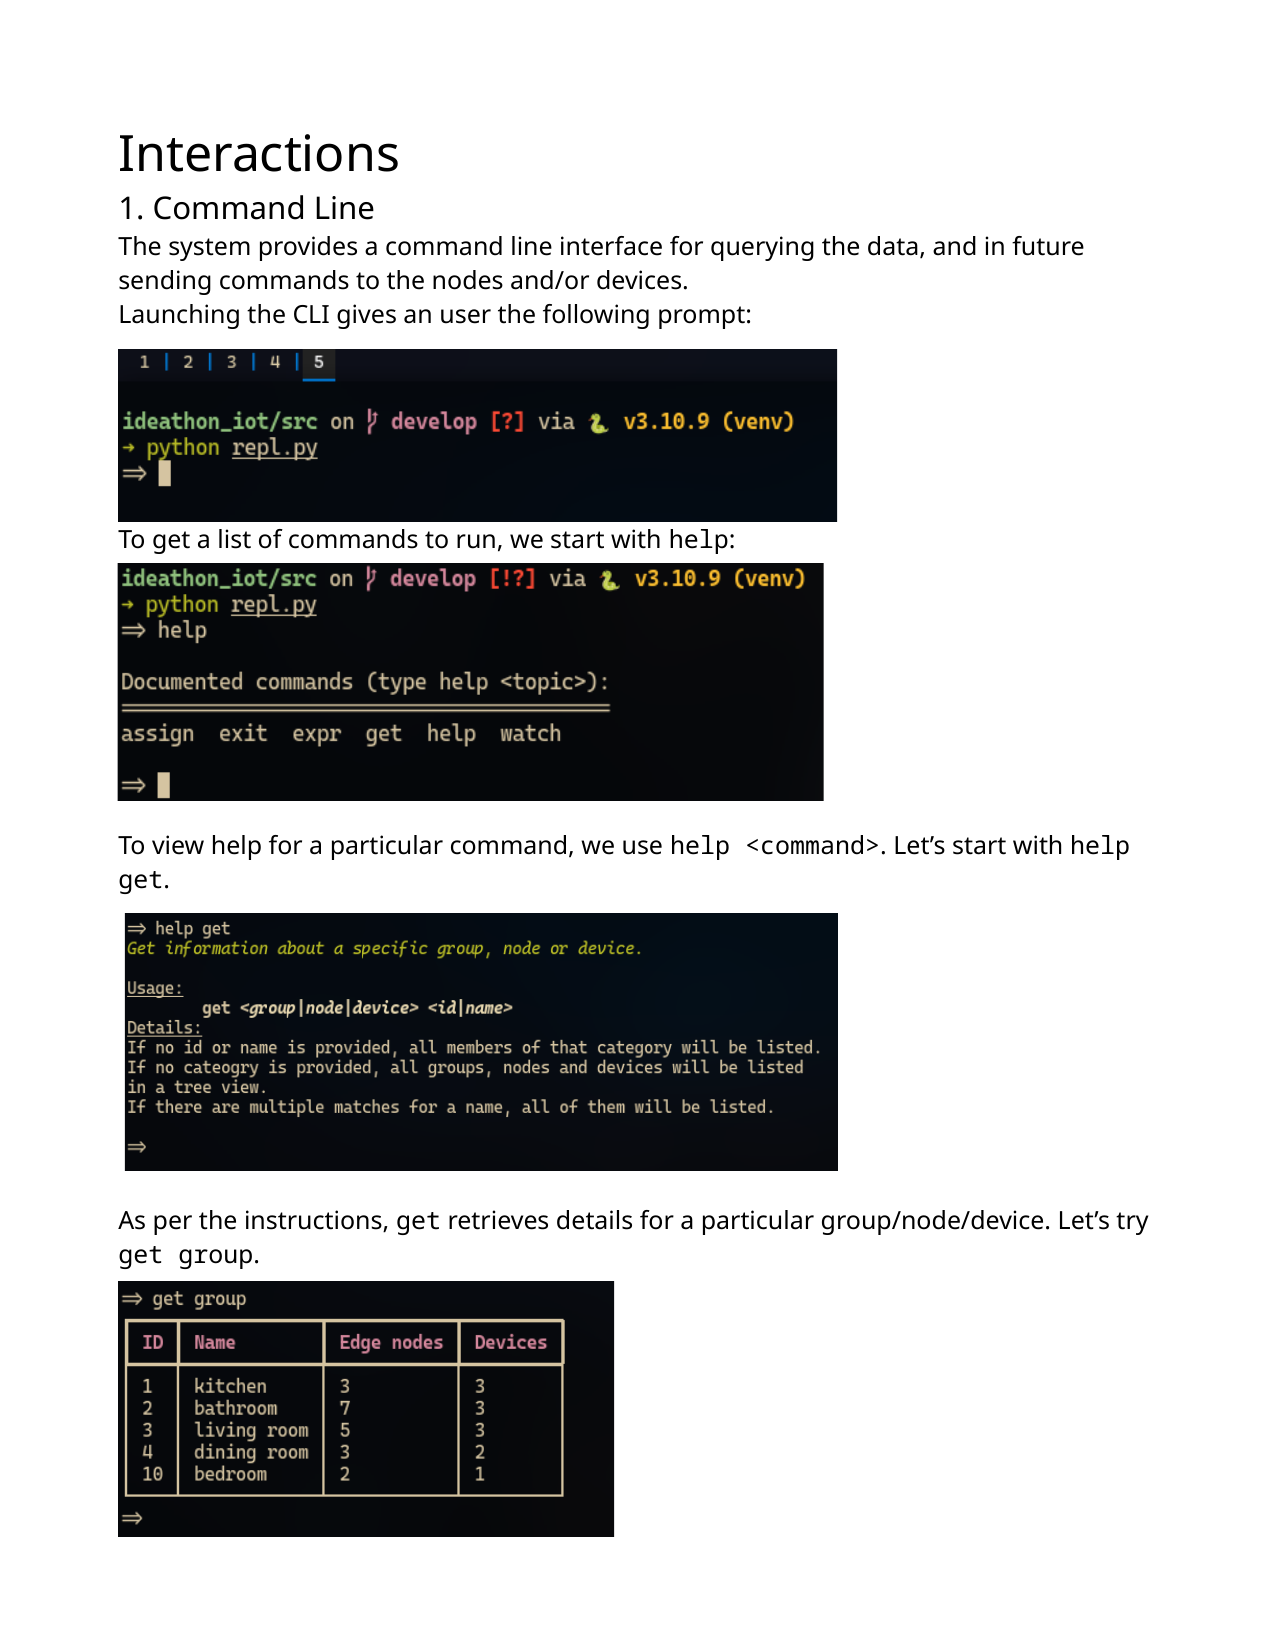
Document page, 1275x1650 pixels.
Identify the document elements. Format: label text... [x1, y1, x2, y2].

text Launching the CLI gives an user the following prompt: To get a list of commands to run, we start with help: [118, 297, 1157, 555]
text As per the instructions, get retrieves details for a particular group/node/device. Let’s try get group. [118, 1203, 1157, 1271]
text 1. Command Line [118, 186, 1157, 229]
text The system provides a command line interface for querying the data, and in future sending commands to the nodes and/or devices. [118, 229, 1157, 297]
text To view help for a particular command, we use help <command>. Let’s start with help get. [118, 828, 1157, 896]
text Interactions [118, 118, 1157, 186]
